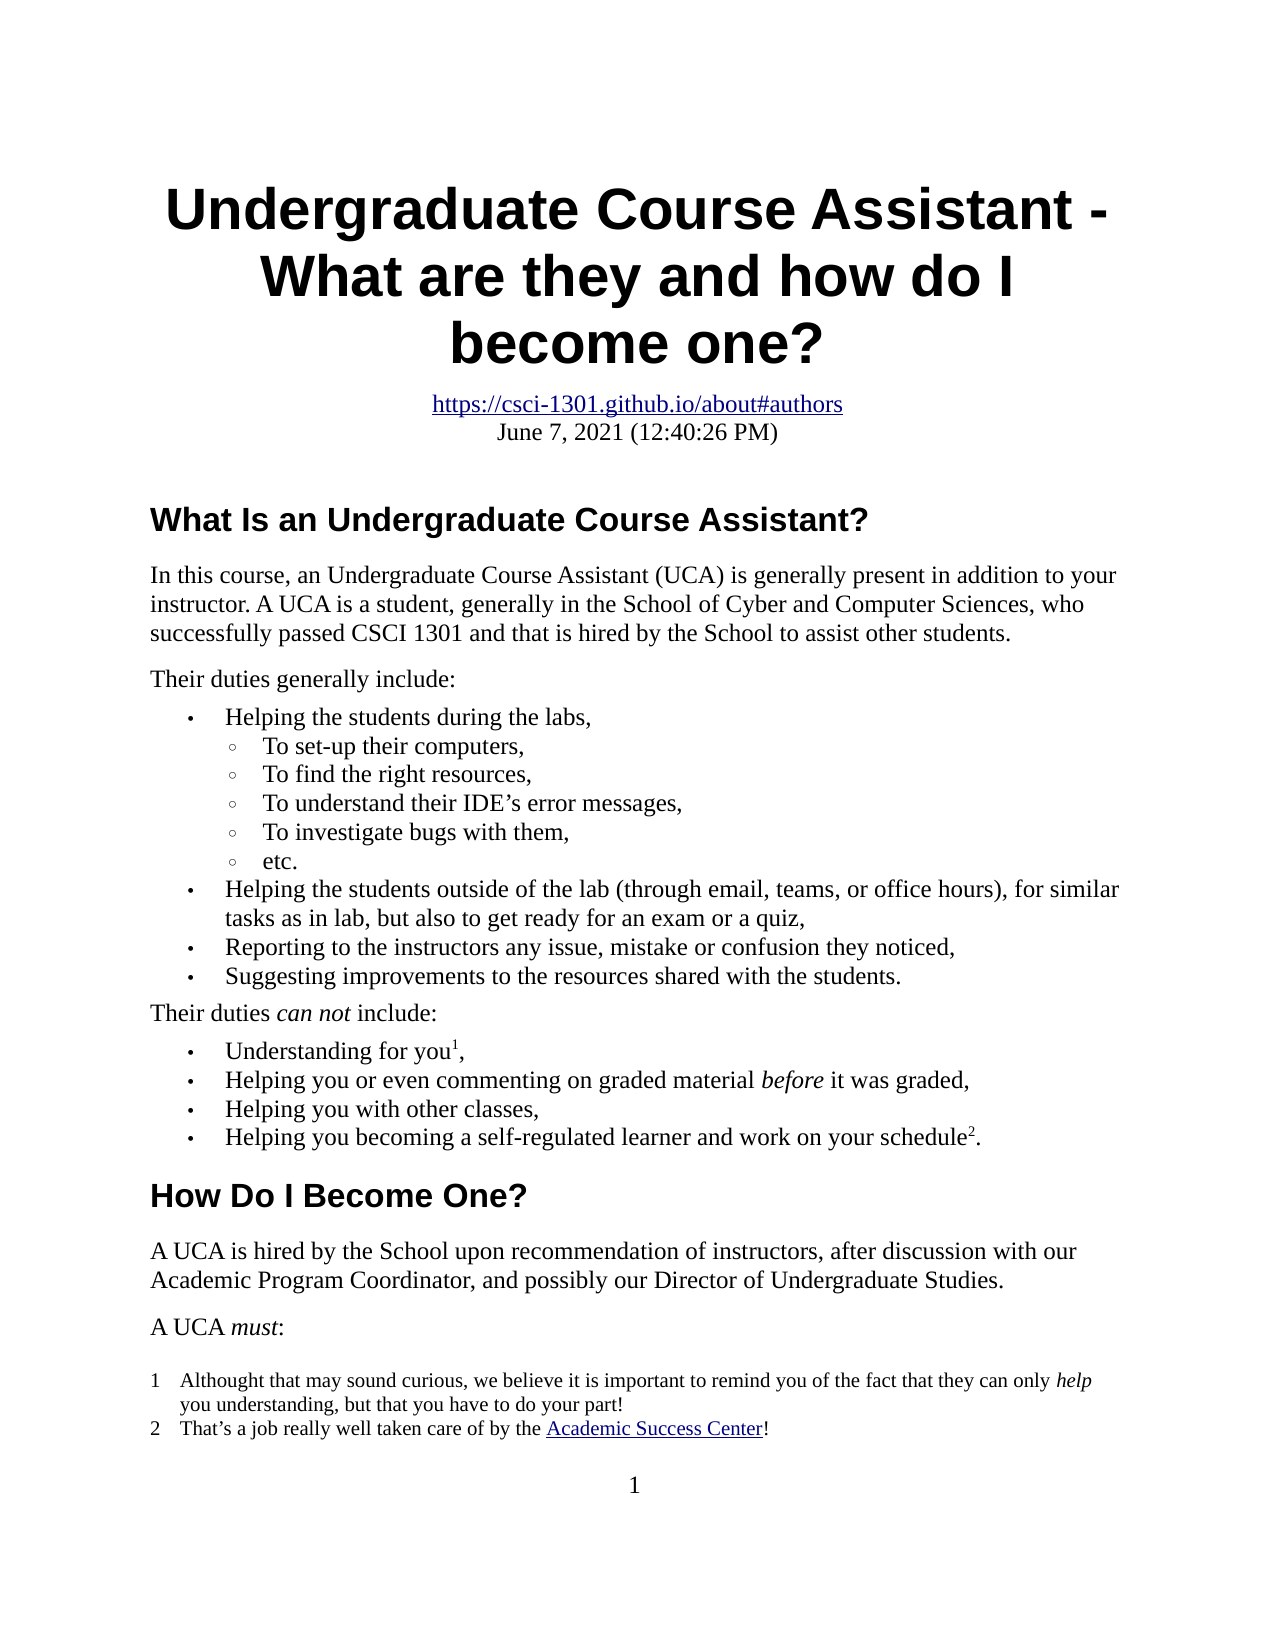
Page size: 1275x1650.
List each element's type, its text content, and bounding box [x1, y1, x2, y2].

text Their duties can not include: [150, 998, 1125, 1027]
list Reporting to the instructors any issue, mistake or confusion they noticed, [187, 932, 1125, 961]
list To understand their IDE’s error messages, [225, 788, 1125, 817]
list Suggesting improvements to the resources shared with the students. [187, 961, 1125, 989]
list To set-up their computers, [225, 731, 1125, 759]
list That’s a job really well taken care of by the Academic Success Center! [150, 1416, 1125, 1440]
list Althought that may sound curious, we believe it is important to remind you of the fact that they can only help you understanding, but that you have to do your part! [150, 1368, 1125, 1416]
list Understanding for you, [187, 1036, 1125, 1065]
list Helping you or even commenting on graded material before it was graded, [187, 1065, 1125, 1094]
list Helping you with other classes, [187, 1094, 1125, 1122]
list To find the right resources, [225, 759, 1125, 788]
list etc. [225, 846, 1125, 874]
text A UCA must: [150, 1312, 1125, 1340]
text Their duties generally include: [150, 664, 1125, 693]
text In this course, an Undergraduate Course Assistant (UCA) is generally present in addition to your instructor. A UCA is a student, generally in the School of Cyber and Computer Sciences, who successfully passed CSCI 1301 and that is hired by the School to assist other students. [150, 560, 1125, 646]
subtitle What Is an Undergraduate Course Assistant? [150, 500, 1125, 539]
list Helping the students outside of the lab (through email, teams, or office hours), for similar tasks as in lab, but also to get ready for an exam or a quiz, [187, 874, 1125, 932]
list Helping the students during the labs, [187, 702, 1125, 731]
text June 7, 2021 (12:40:26 PM) [150, 417, 1125, 446]
title Undergraduate Course Assistant - What are they and how do I become one? [150, 175, 1125, 376]
text https://csci-1301.github.io/about#authors [150, 389, 1125, 417]
subtitle How Do I Become One? [150, 1176, 1125, 1215]
list Helping you becoming a self-regulated learner and work on your schedule. [187, 1122, 1125, 1151]
text A UCA is hired by the School upon recommendation of instructors, after discussion with our Academic Program Coordinator, and possibly our Director of Undergraduate Studies. [150, 1236, 1125, 1294]
list To investigate bugs with them, [225, 817, 1125, 846]
